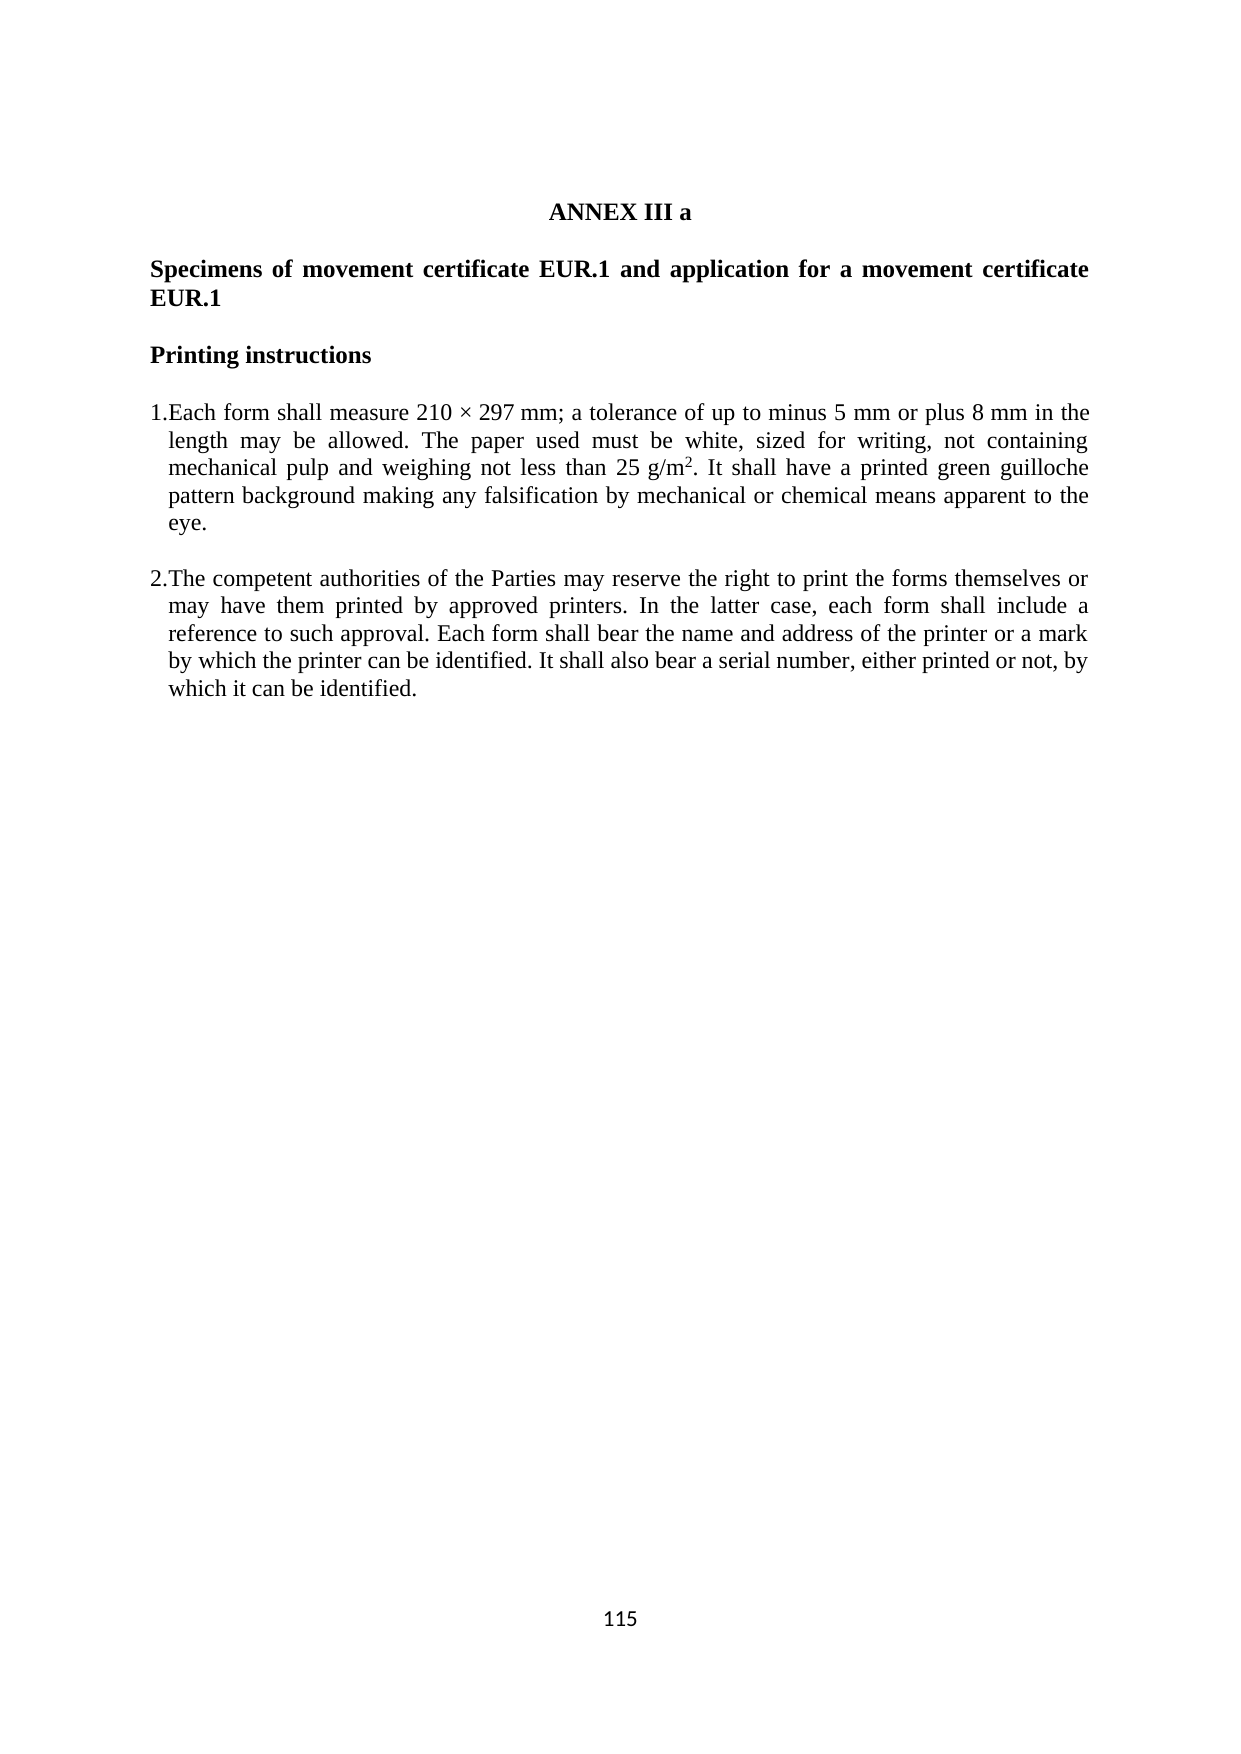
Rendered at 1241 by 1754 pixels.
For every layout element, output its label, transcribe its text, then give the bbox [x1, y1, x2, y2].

table_header Each form shall measure 210 × 297 mm; a tolerance of up to minus 5 mm or plus 8 mm in the length may be allowed. The paper used must be white, sized for writing, not containing mechanical pulp and weighing not less than 25 g/m2. It shall have a printed green guilloche pattern background making any falsification by mechanical or chemical means apparent to the eye. [168, 398, 1090, 564]
table_header 1. [150, 398, 168, 564]
text ANNEX III a [150, 197, 1090, 226]
text Specimens of movement certificate EUR.1 and application for a movement certificate EUR.1 [150, 254, 1090, 312]
table_header 2. [150, 564, 168, 702]
table_header The competent authorities of the Parties may reserve the right to print the forms themselves or may have them printed by approved printers. In the latter case, each form shall include a reference to such approval. Each form shall bear the name and address of the printer or a mark by which the printer can be identified. It shall also bear a serial number, either printed or not, by which it can be identified. [168, 564, 1090, 702]
text Printing instructions [150, 341, 1090, 369]
